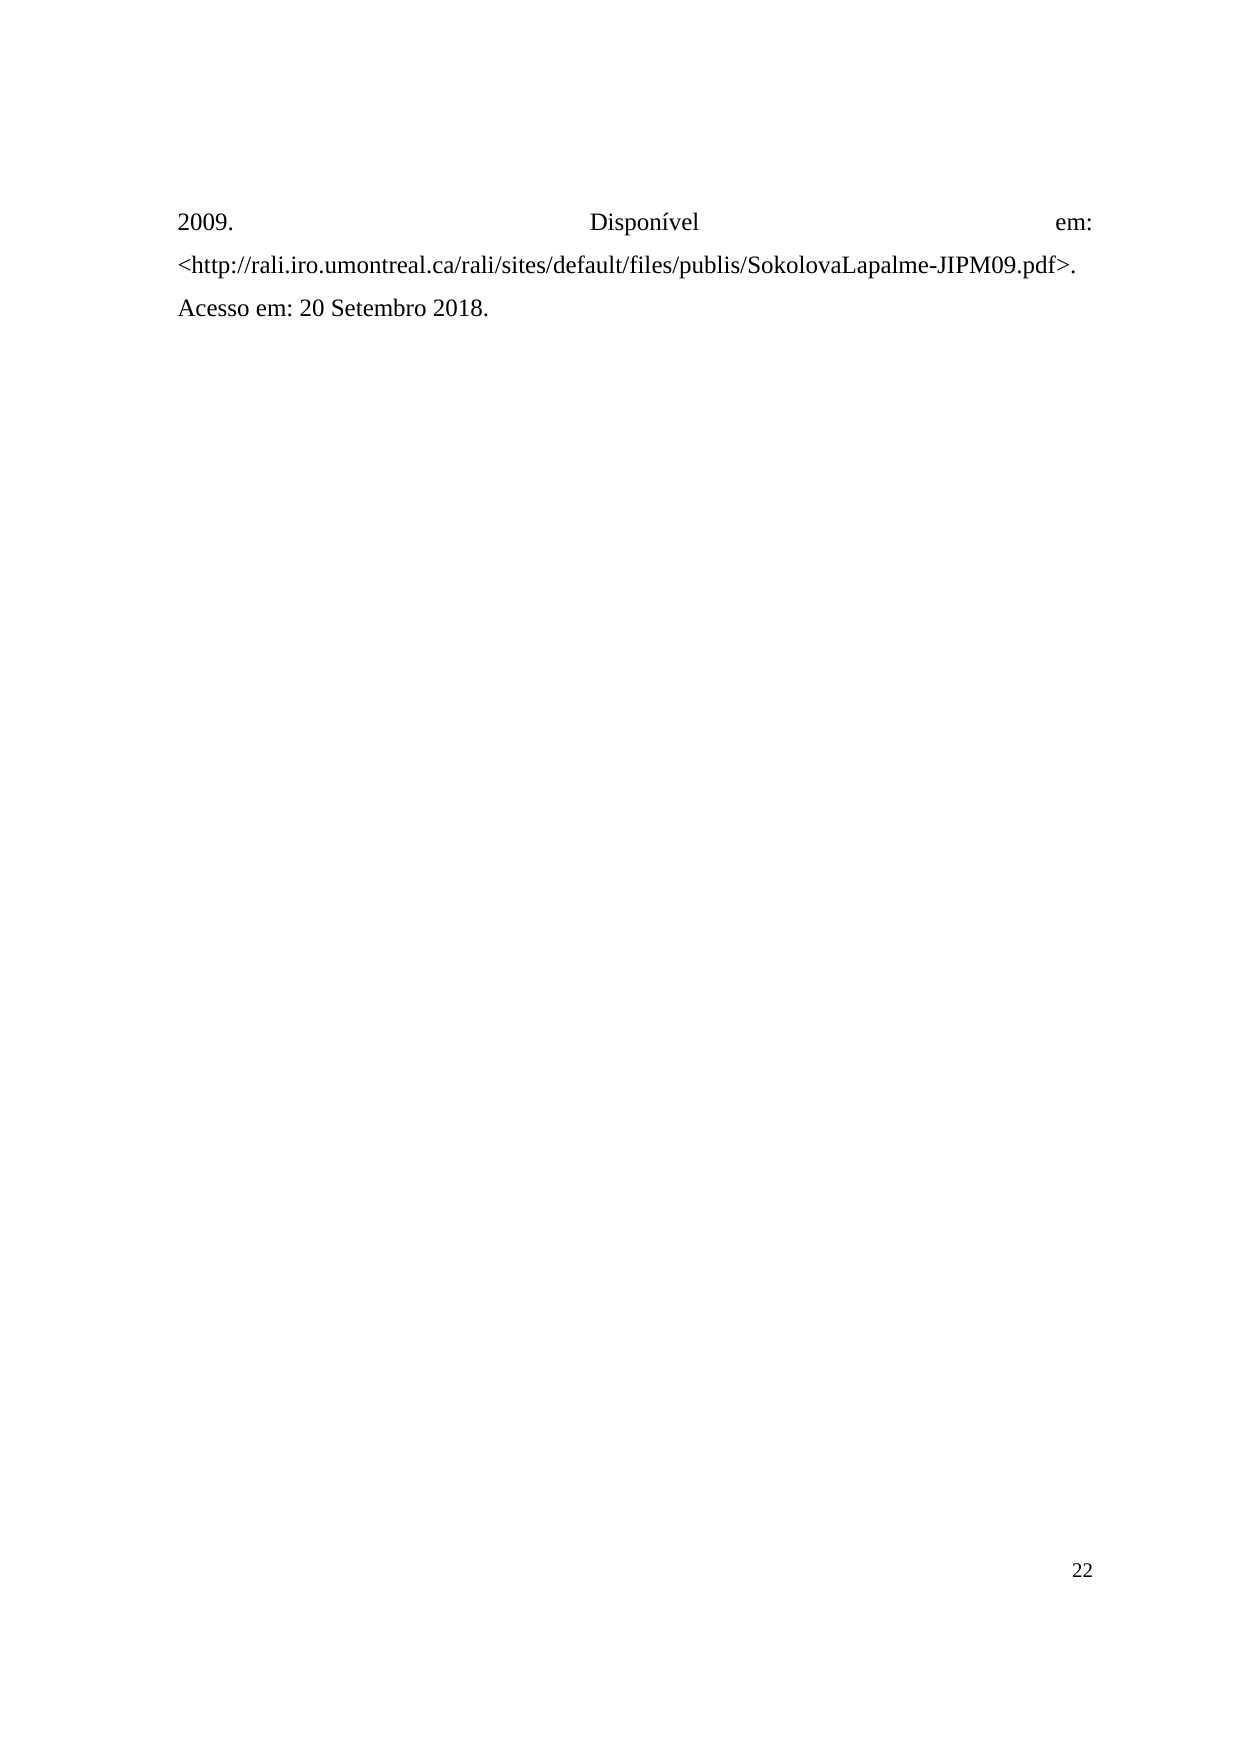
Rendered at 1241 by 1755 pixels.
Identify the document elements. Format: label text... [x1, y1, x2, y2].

text 2009. Disponível em: <http://rali.iro.umontreal.ca/rali/sites/default/files/publis/SokolovaLapalme-JIPM09.pdf>. Acesso em: 20 Setembro 2018. [177, 207, 1093, 322]
